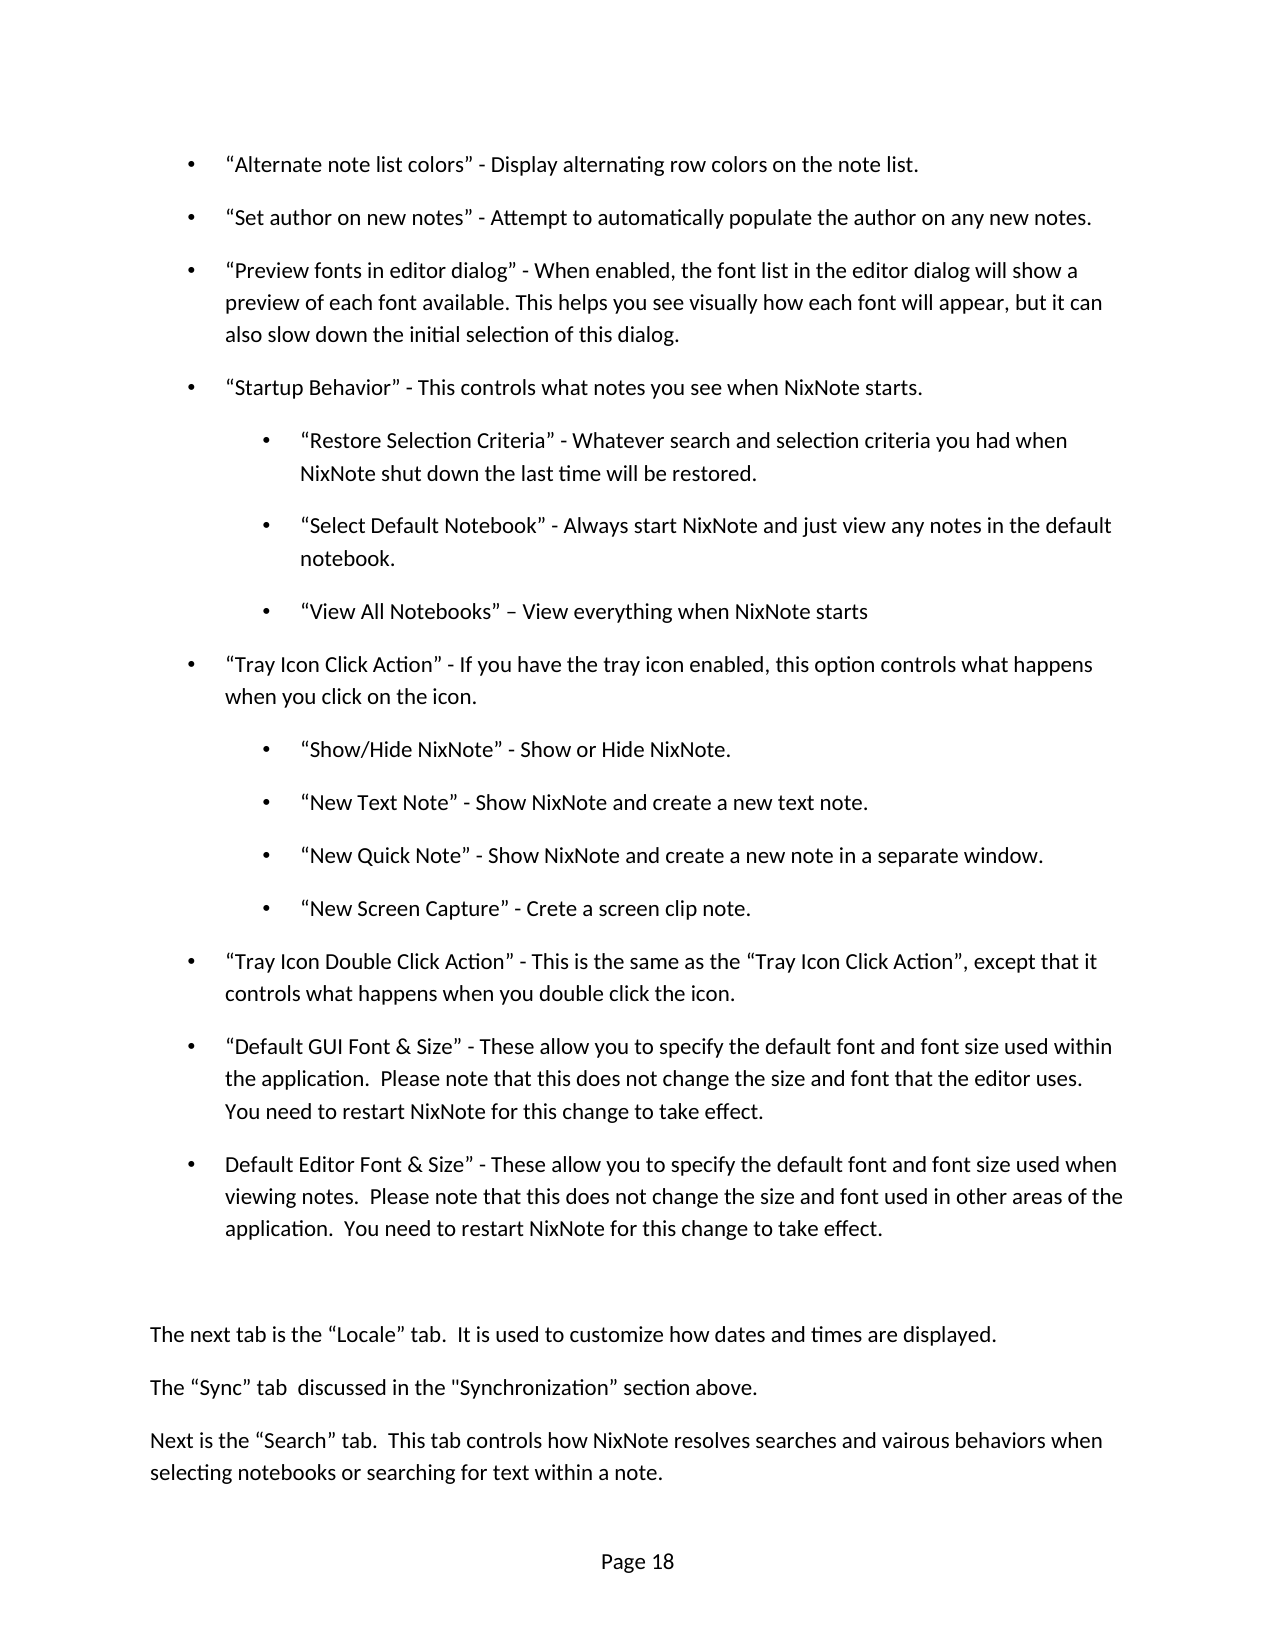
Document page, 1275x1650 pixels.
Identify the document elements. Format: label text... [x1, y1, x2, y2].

list “View All Notebooks” – View everything when NixNote starts [262, 597, 1125, 625]
text The “Sync” tab discussed in the "Synchronization” section above. [150, 1373, 1125, 1401]
list “New Quick Note” - Show NixNote and create a new note in a separate window. [262, 841, 1125, 869]
text Next is the “Search” tab. This tab controls how NixNote resolves searches and vairous behaviors when selecting notebooks or searching for text within a note. [150, 1426, 1125, 1486]
list “Tray Icon Click Action” - If you have the tray icon enabled, this option controls what happens when you click on the icon. [187, 650, 1125, 710]
list “Default GUI Font & Size” - These allow you to specify the default font and font size used within the application. Please note that this does not change the size and font that the editor uses. You need to restart NixNote for this change to take effect. [187, 1032, 1125, 1125]
list “Preview fonts in editor dialog” - When enabled, the font list in the editor dialog will show a preview of each font available. This helps you see visually how each font will appear, but it can also slow down the initial selection of this dialog. [187, 256, 1125, 348]
list “Alternate note list colors” - Display alternating row colors on the note list. [187, 150, 1125, 178]
list “Set author on new notes” - Attempt to automatically populate the author on any new notes. [187, 203, 1125, 231]
list “Tray Icon Double Click Action” - This is the same as the “Tray Icon Click Action”, except that it controls what happens when you double click the icon. [187, 947, 1125, 1007]
list “Select Default Notebook” - Always start NixNote and just view any notes in the default notebook. [262, 512, 1125, 572]
text The next tab is the “Locale” tab. It is used to customize how dates and times are displayed. [150, 1320, 1125, 1348]
list “Show/Hide NixNote” - Show or Hide NixNote. [262, 735, 1125, 763]
list “Restore Selection Criteria” - Whatever search and selection criteria you had when NixNote shut down the last time will be restored. [262, 426, 1125, 487]
list “New Text Note” - Show NixNote and create a new text note. [262, 788, 1125, 816]
list “New Screen Capture” - Crete a screen clip note. [262, 894, 1125, 922]
list Default Editor Font & Size” - These allow you to specify the default font and font size used when viewing notes. Please note that this does not change the size and font used in other areas of the application. You need to restart NixNote for this change to take effect. [187, 1150, 1125, 1242]
list “Startup Behavior” - This controls what notes you see when NixNote starts. [187, 373, 1125, 401]
